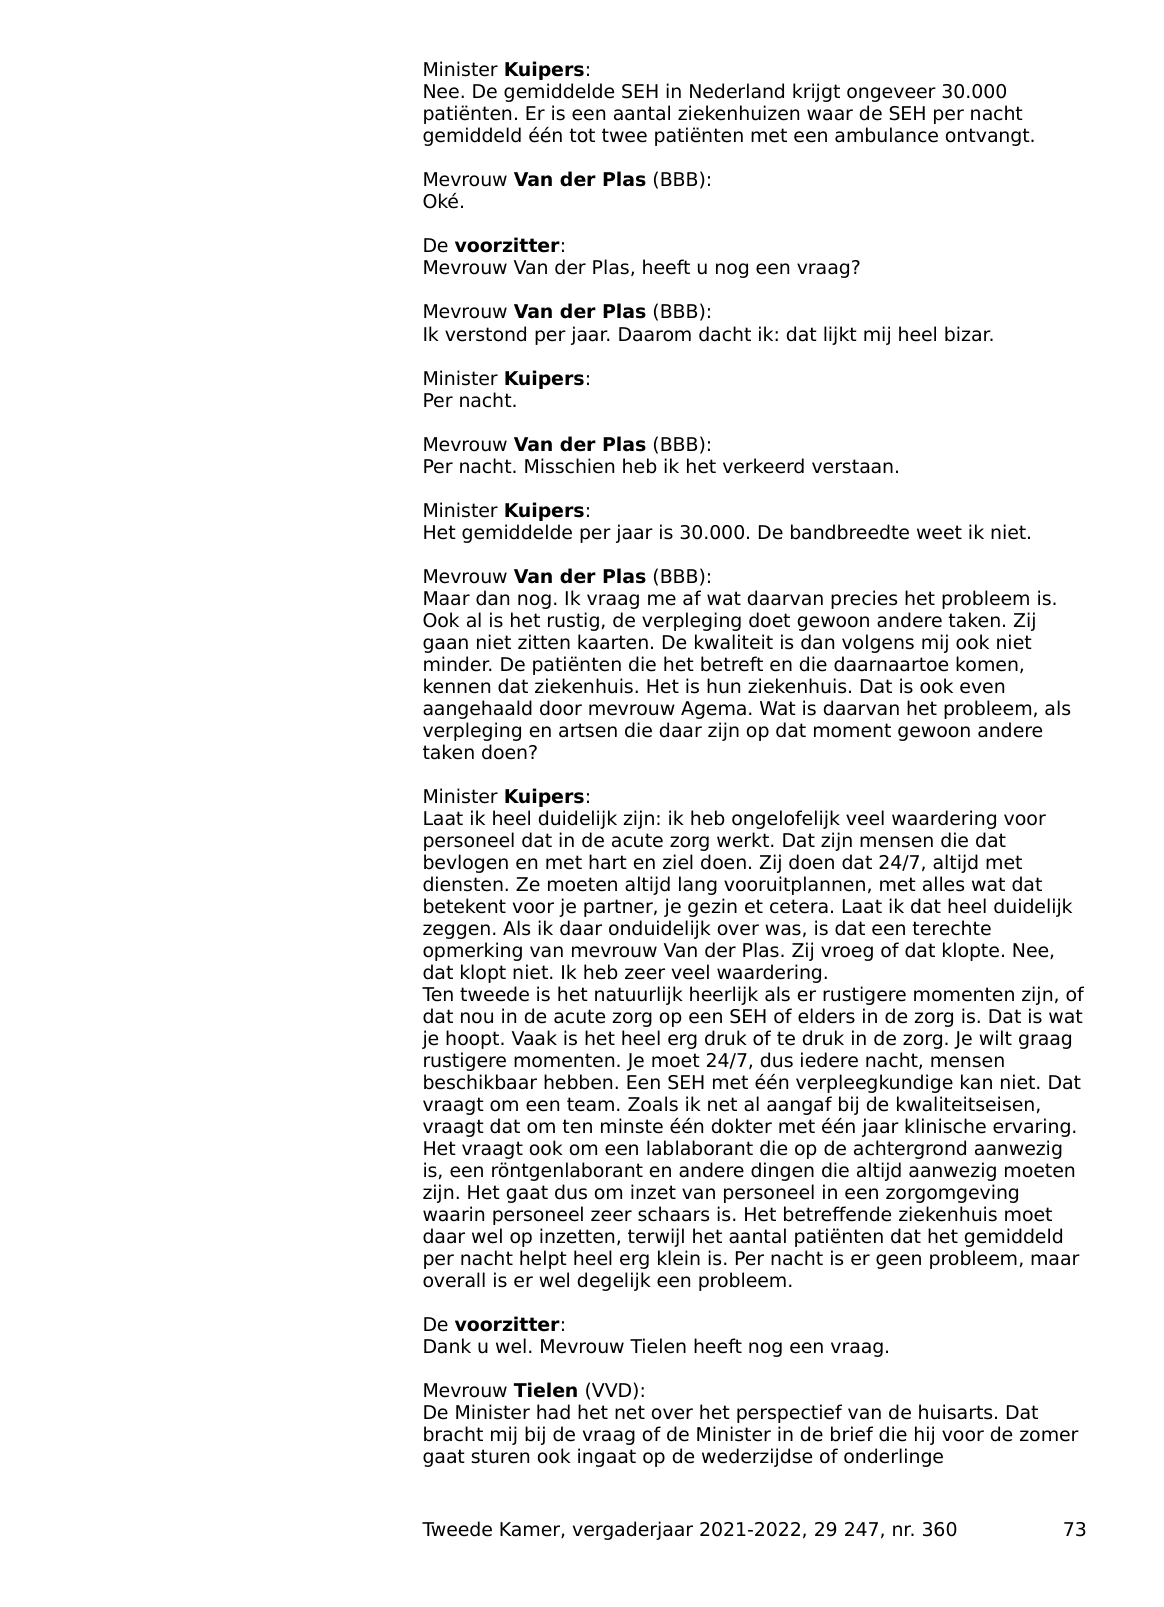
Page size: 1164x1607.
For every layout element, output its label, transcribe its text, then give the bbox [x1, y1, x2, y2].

text Nee. De gemiddelde SEH in Nederland krijgt ongeveer 30.000 patiënten. Er is een aantal ziekenhuizen waar de SEH per nacht gemiddeld één tot twee patiënten met een ambulance ontvangt. [422, 81, 1087, 147]
text De voorzitter: [422, 235, 1087, 257]
text Ten tweede is het natuurlijk heerlijk als er rustigere momenten zijn, of dat nou in de acute zorg op een SEH of elders in de zorg is. Dat is wat je hoopt. Vaak is het heel erg druk of te druk in de zorg. Je wilt graag rustigere momenten. Je moet 24/7, dus iedere nacht, mensen beschikbaar hebben. Een SEH met één verpleegkundige kan niet. Dat vraagt om een team. Zoals ik net al aangaf bij de kwaliteitseisen, vraagt dat om ten minste één dokter met één jaar klinische ervaring. Het vraagt ook om een lablaborant die op de achtergrond aanwezig is, een röntgenlaborant en andere dingen die altijd aanwezig moeten zijn. Het gaat dus om inzet van personeel in een zorgomgeving waarin personeel zeer schaars is. Het betreffende ziekenhuis moet daar wel op inzetten, terwijl het aantal patiënten dat het gemiddeld per nacht helpt heel erg klein is. Per nacht is er geen probleem, maar overall is er wel degelijk een probleem. [422, 984, 1087, 1292]
text Minister Kuipers: [422, 786, 1087, 808]
text Mevrouw Van der Plas, heeft u nog een vraag? [422, 257, 1087, 279]
text Per nacht. [422, 389, 1087, 412]
text Dank u wel. Mevrouw Tielen heeft nog een vraag. [422, 1336, 1087, 1358]
text Mevrouw Van der Plas (BBB): [422, 301, 1087, 323]
text Mevrouw Van der Plas (BBB): [422, 566, 1087, 588]
text Het gemiddelde per jaar is 30.000. De bandbreedte weet ik niet. [422, 522, 1087, 544]
text Mevrouw Van der Plas (BBB): [422, 169, 1087, 191]
text De voorzitter: [422, 1314, 1087, 1336]
text Laat ik heel duidelijk zijn: ik heb ongelofelijk veel waardering voor personeel dat in de acute zorg werkt. Dat zijn mensen die dat bevlogen en met hart en ziel doen. Zij doen dat 24/7, altijd met diensten. Ze moeten altijd lang vooruitplannen, met alles wat dat betekent voor je partner, je gezin et cetera. Laat ik dat heel duidelijk zeggen. Als ik daar onduidelijk over was, is dat een terechte opmerking van mevrouw Van der Plas. Zij vroeg of dat klopte. Nee, dat klopt niet. Ik heb zeer veel waardering. [422, 808, 1087, 984]
text Minister Kuipers: [422, 368, 1087, 389]
text De Minister had het net over het perspectief van de huisarts. Dat bracht mij bij de vraag of de Minister in de brief die hij voor de zomer gaat sturen ook ingaat op de wederzijdse of onderlinge [422, 1402, 1087, 1468]
text Mevrouw Van der Plas (BBB): [422, 434, 1087, 456]
text Maar dan nog. Ik vraag me af wat daarvan precies het probleem is. Ook al is het rustig, de verpleging doet gewoon andere taken. Zij gaan niet zitten kaarten. De kwaliteit is dan volgens mij ook niet minder. De patiënten die het betreft en die daarnaartoe komen, kennen dat ziekenhuis. Het is hun ziekenhuis. Dat is ook even aangehaald door mevrouw Agema. Wat is daarvan het probleem, als verpleging en artsen die daar zijn op dat moment gewoon andere taken doen? [422, 588, 1087, 764]
text Minister Kuipers: [422, 500, 1087, 522]
text Ik verstond per jaar. Daarom dacht ik: dat lijkt mij heel bizar. [422, 323, 1087, 345]
text Per nacht. Misschien heb ik het verkeerd verstaan. [422, 456, 1087, 478]
text Mevrouw Tielen (VVD): [422, 1380, 1087, 1402]
text Oké. [422, 191, 1087, 213]
text Minister Kuipers: [422, 59, 1087, 81]
